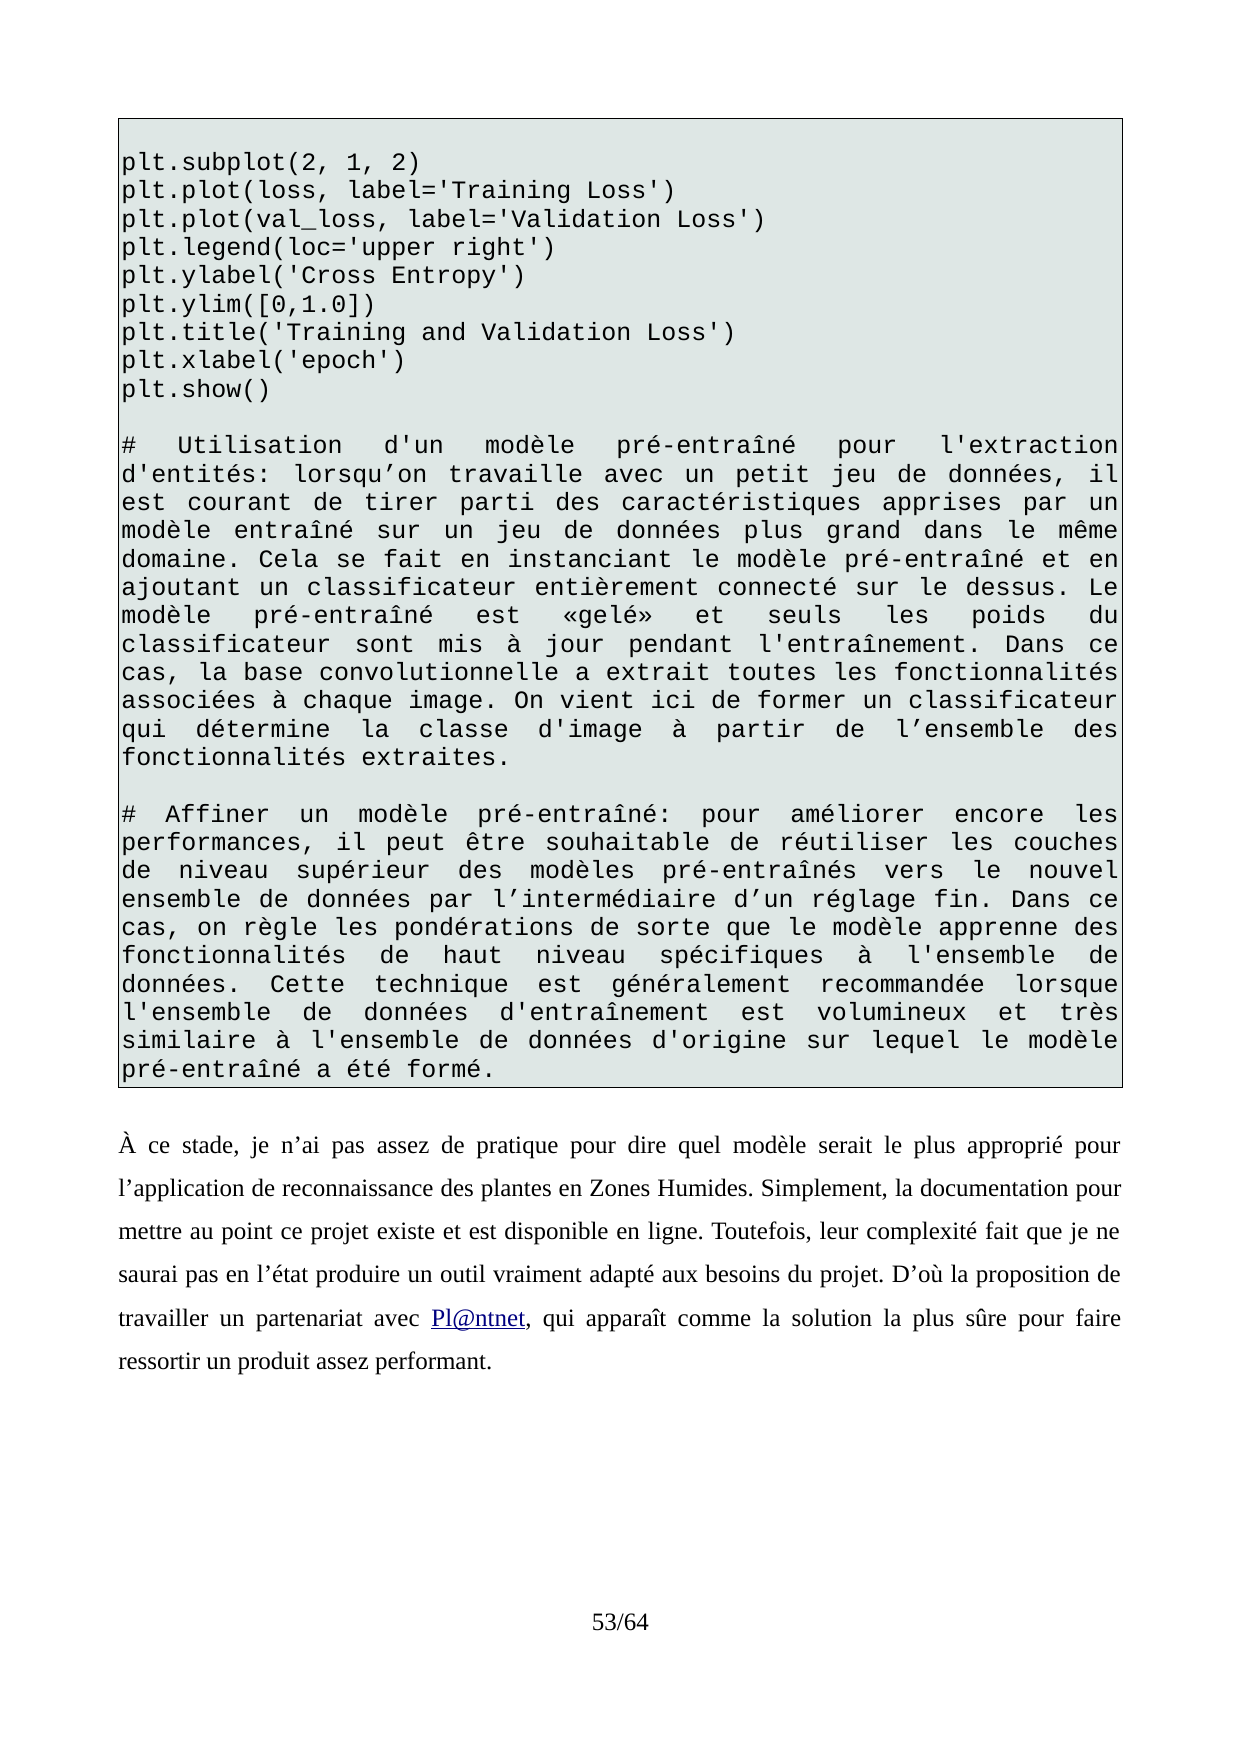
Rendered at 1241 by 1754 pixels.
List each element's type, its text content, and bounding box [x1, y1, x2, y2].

text plt.ylabel('Cross Entropy') [119, 260, 1122, 288]
text plt.plot(val_loss, label='Validation Loss') [119, 203, 1122, 231]
text # Affiner un modèle pré-entraîné: pour améliorer encore les performances, il peut être souhaitable de réutiliser les couches de niveau supérieur des modèles pré-entraînés vers le nouvel ensemble de données par l’intermédiaire d’un réglage fin. Dans ce cas, on règle les pondérations de sorte que le modèle apprenne des fonctionnalités de haut niveau spécifiques à l'ensemble de données. Cette technique est généralement recommandée lorsque l'ensemble de données d'entraînement est volumineux et très similaire à l'ensemble de données d'origine sur lequel le modèle pré-entraîné a été formé. [119, 798, 1122, 1087]
text À ce stade, je n’ai pas assez de pratique pour dire quel modèle serait le plus approprié pour l’application de reconnaissance des plantes en Zones Humides. Simplement, la documentation pour mettre au point ce projet existe et est disponible en ligne. Toutefois, leur complexité fait que je ne saurai pas en l’état produire un outil vraiment adapté aux besoins du projet. D’où la proposition de travailler un partenariat avec Pl@ntnet, qui apparaît comme la solution la plus sûre pour faire ressortir un produit assez performant. [118, 1130, 1122, 1374]
text plt.plot(loss, label='Training Loss') [119, 175, 1122, 203]
text plt.show() [119, 373, 1122, 401]
text plt.legend(loc='upper right') [119, 231, 1122, 260]
text plt.subplot(2, 1, 2) [119, 146, 1122, 175]
text # Utilisation d'un modèle pré-entraîné pour l'extraction d'entités: lorsqu’on travaille avec un petit jeu de données, il est courant de tirer parti des caractéristiques apprises par un modèle entraîné sur un jeu de données plus grand dans le même domaine. Cela se fait en instanciant le modèle pré-entraîné et en ajoutant un classificateur entièrement connecté sur le dessus. Le modèle pré-entraîné est «gelé» et seuls les poids du classificateur sont mis à jour pendant l'entraînement. Dans ce cas, la base convolutionnelle a extrait toutes les fonctionnalités associées à chaque image. On vient ici de former un classificateur qui détermine la classe d'image à partir de l’ensemble des fonctionnalités extraites. [119, 430, 1122, 770]
text plt.title('Training and Validation Loss') [119, 316, 1122, 345]
text plt.ylim([0,1.0]) [119, 288, 1122, 316]
text plt.xlabel('epoch') [119, 345, 1122, 373]
